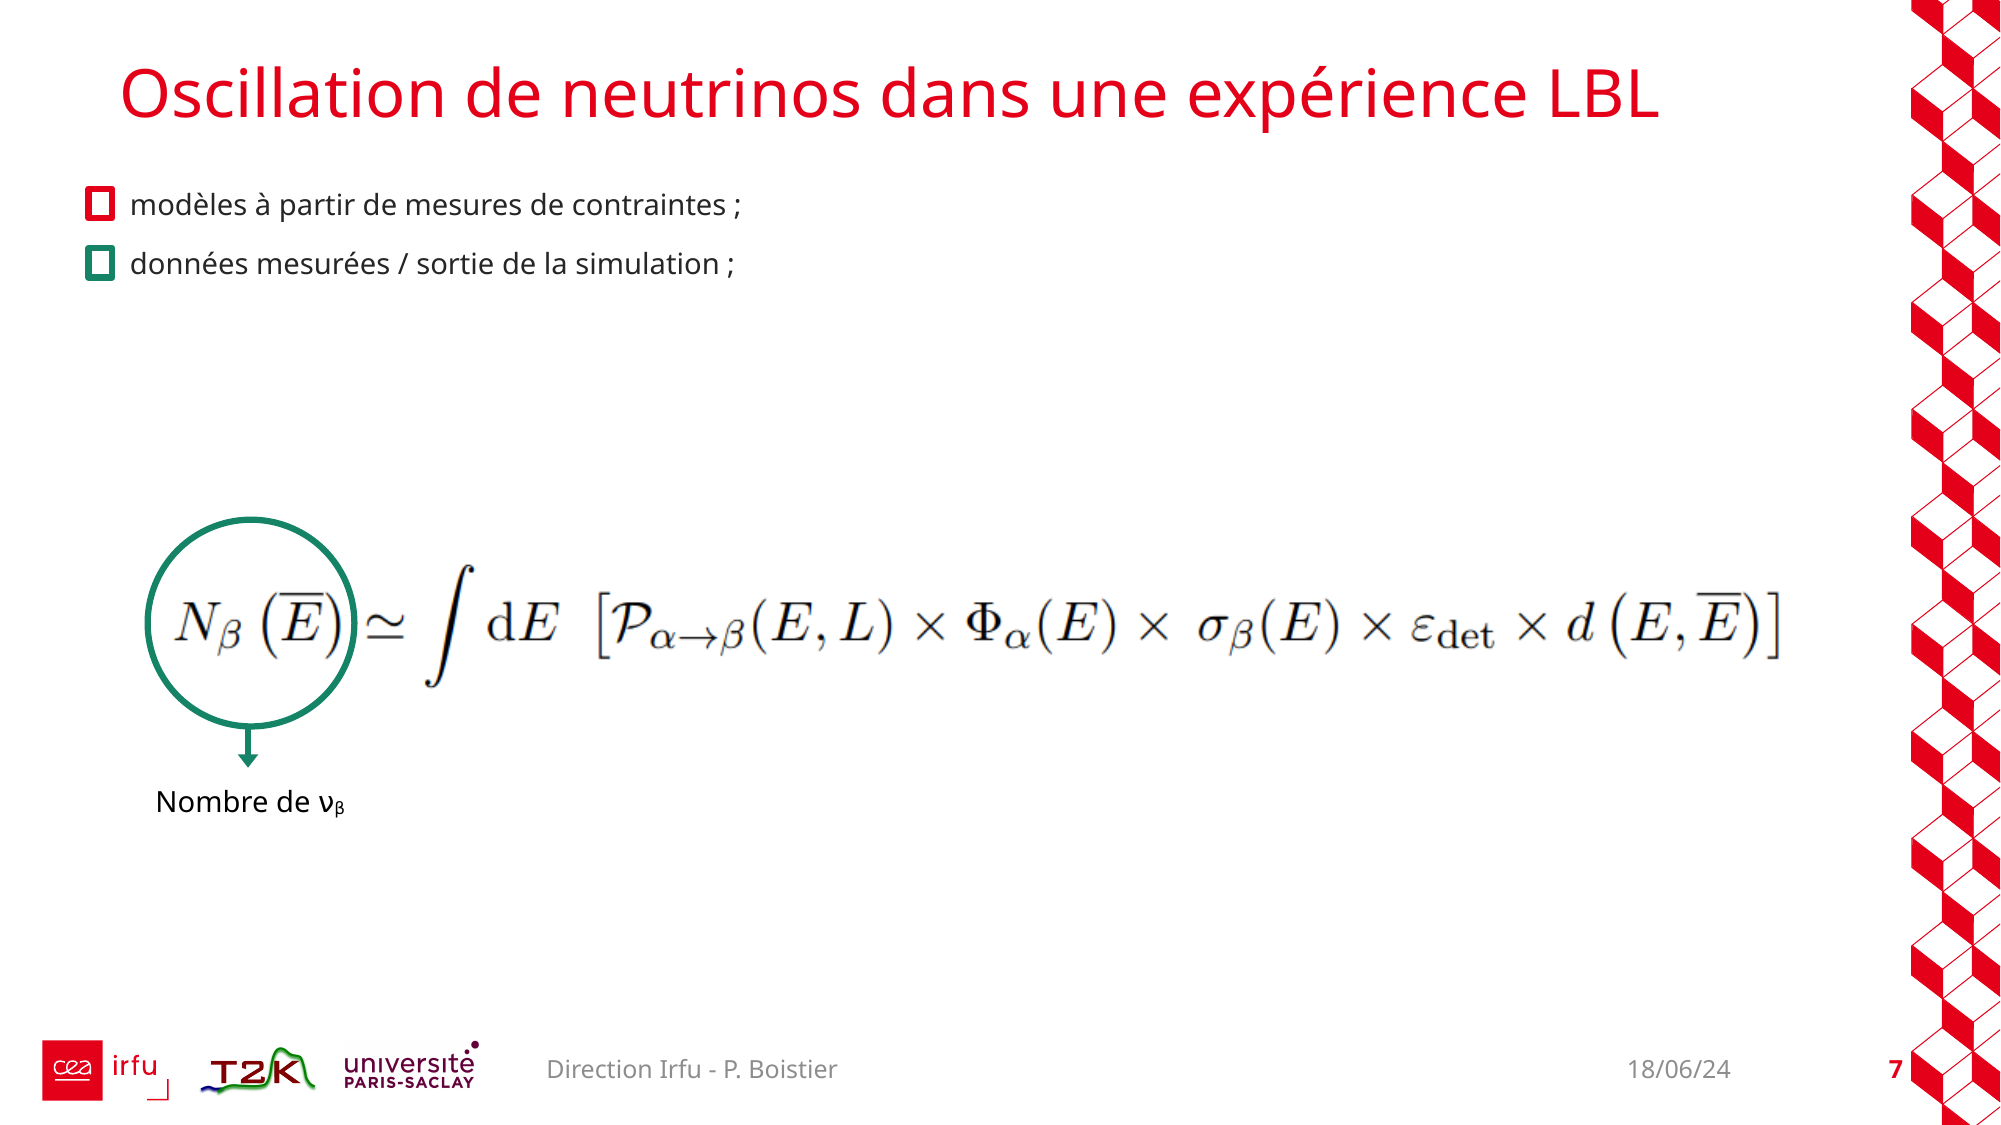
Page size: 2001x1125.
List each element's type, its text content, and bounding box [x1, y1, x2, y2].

picture [166, 689, 173, 697]
list modèles à partir de mesures de contraintes ; [129, 178, 1004, 243]
picture [329, 554, 1790, 697]
title Oscillation de neutrinos dans une expérience LBL [119, 52, 1881, 196]
list données mesurées / sortie de la simulation ; [129, 243, 969, 302]
picture [344, 1040, 479, 1089]
picture [166, 554, 351, 697]
picture [196, 1040, 318, 1101]
text_box Nombre de νβ [88, 773, 413, 1000]
